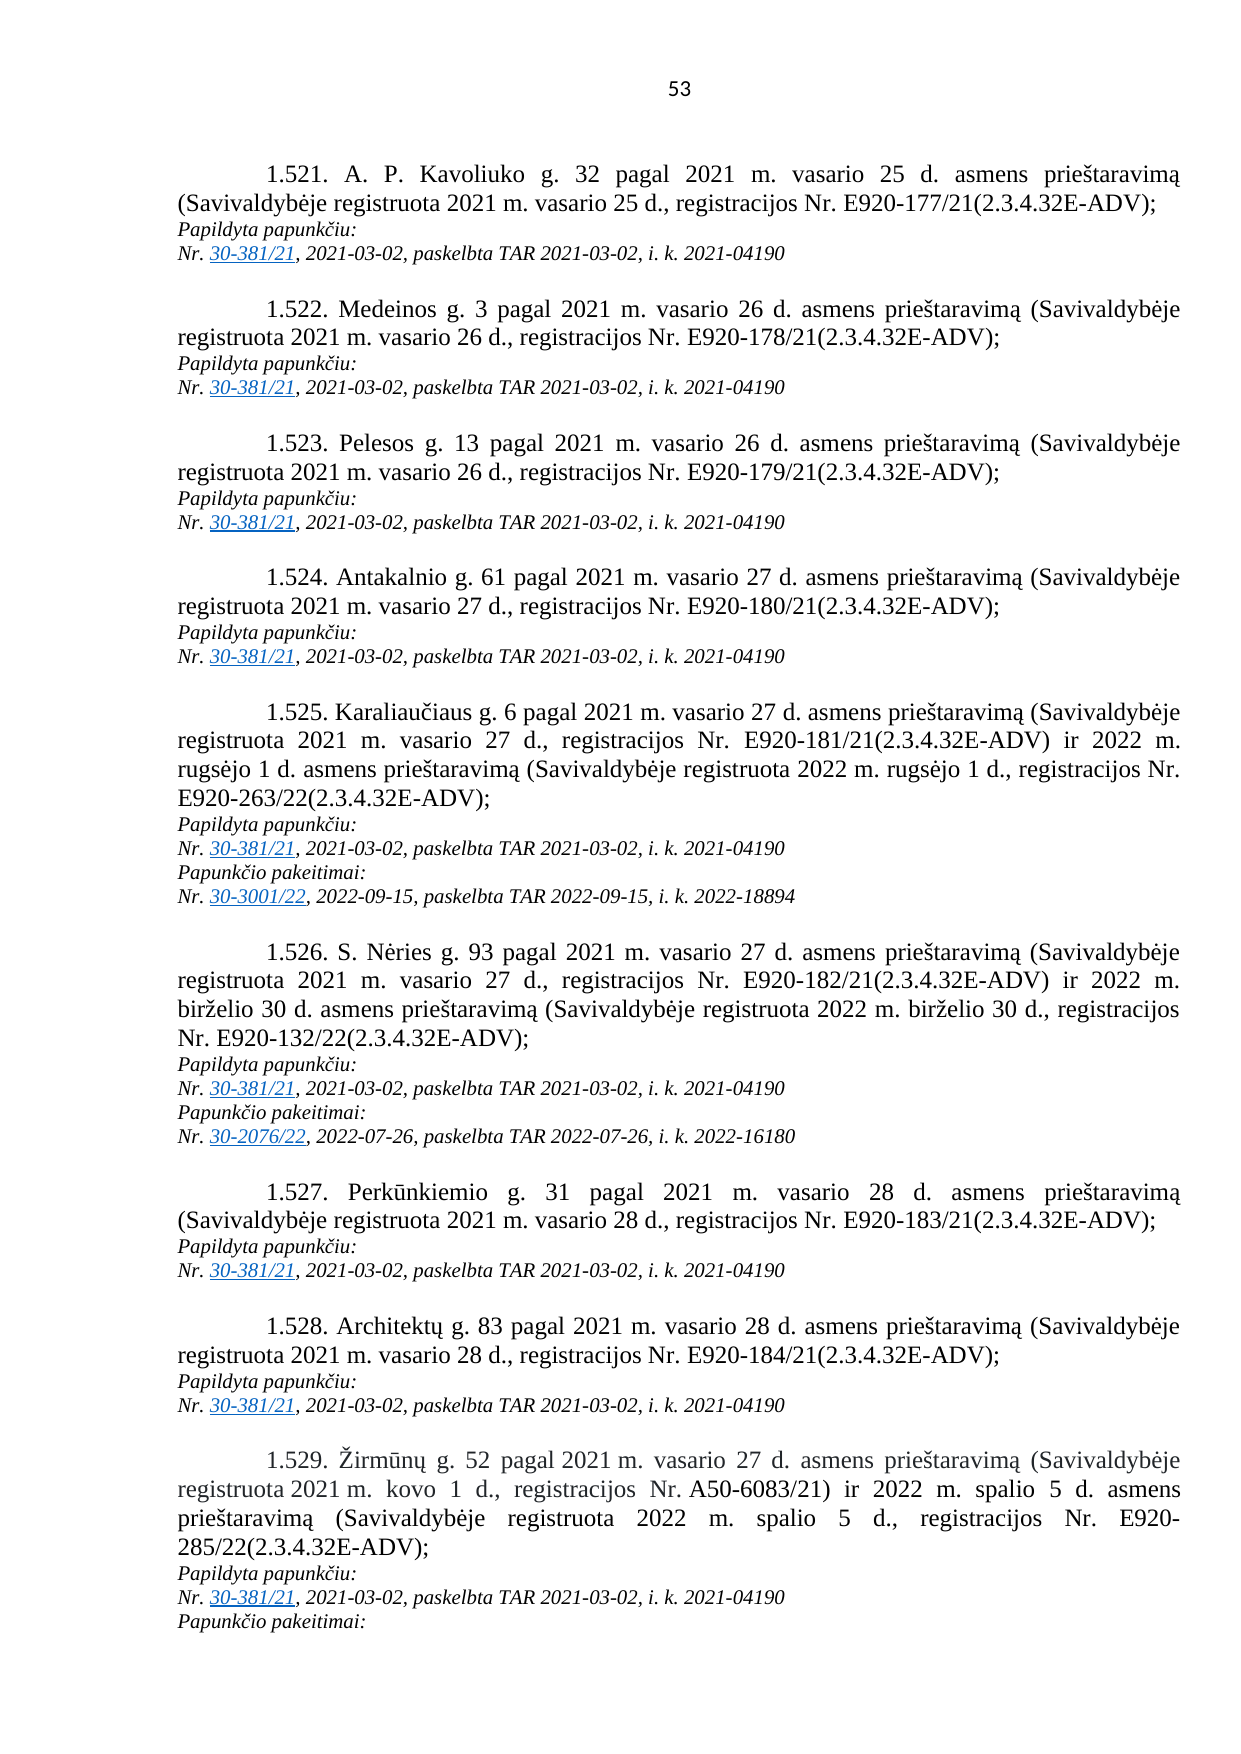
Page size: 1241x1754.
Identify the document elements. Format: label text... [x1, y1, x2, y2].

text 1.526. S. Nėries g. 93 pagal 2021 m. vasario 27 d. asmens prieštaravimą (Savivaldybėje registruota 2021 m. vasario 27 d., registracijos Nr. E920-182/21(2.3.4.32E-ADV) ir 2022 m. birželio 30 d. asmens prieštaravimą (Savivaldybėje registruota 2022 m. birželio 30 d., registracijos Nr. E920-132/22(2.3.4.32E-ADV); [177, 937, 1181, 1052]
text Nr. 30-381/21, 2021-03-02, paskelbta TAR 2021-03-02, i. k. 2021-04190 [177, 375, 1181, 399]
text Nr. 30-381/21, 2021-03-02, paskelbta TAR 2021-03-02, i. k. 2021-04190 [177, 836, 1181, 860]
text 1.528. Architektų g. 83 pagal 2021 m. vasario 28 d. asmens prieštaravimą (Savivaldybėje registruota 2021 m. vasario 28 d., registracijos Nr. E920-184/21(2.3.4.32E-ADV); [177, 1311, 1181, 1369]
text Nr. 30-381/21, 2021-03-02, paskelbta TAR 2021-03-02, i. k. 2021-04190 [177, 510, 1181, 534]
text Papildyta papunkčiu: [177, 1052, 1181, 1076]
text Nr. 30-2076/22, 2022-07-26, paskelbta TAR 2022-07-26, i. k. 2022-16180 [177, 1124, 1181, 1148]
text Nr. 30-381/21, 2021-03-02, paskelbta TAR 2021-03-02, i. k. 2021-04190 [177, 1258, 1181, 1282]
text Papildyta papunkčiu: [177, 486, 1181, 510]
text Papunkčio pakeitimai: [177, 1609, 1181, 1633]
text 1.521. A. P. Kavoliuko g. 32 pagal 2021 m. vasario 25 d. asmens prieštaravimą (Savivaldybėje registruota 2021 m. vasario 25 d., registracijos Nr. E920-177/21(2.3.4.32E-ADV); [177, 159, 1181, 217]
text Nr. 30-3001/22, 2022-09-15, paskelbta TAR 2022-09-15, i. k. 2022-18894 [177, 884, 1181, 908]
text Nr. 30-381/21, 2021-03-02, paskelbta TAR 2021-03-02, i. k. 2021-04190 [177, 1585, 1181, 1609]
text 1.522. Medeinos g. 3 pagal 2021 m. vasario 26 d. asmens prieštaravimą (Savivaldybėje registruota 2021 m. vasario 26 d., registracijos Nr. E920-178/21(2.3.4.32E-ADV); [177, 294, 1181, 351]
text Nr. 30-381/21, 2021-03-02, paskelbta TAR 2021-03-02, i. k. 2021-04190 [177, 241, 1181, 265]
text Nr. 30-381/21, 2021-03-02, paskelbta TAR 2021-03-02, i. k. 2021-04190 [177, 1393, 1181, 1417]
text Papildyta papunkčiu: [177, 1369, 1181, 1393]
text 1.527. Perkūnkiemio g. 31 pagal 2021 m. vasario 28 d. asmens prieštaravimą (Savivaldybėje registruota 2021 m. vasario 28 d., registracijos Nr. E920-183/21(2.3.4.32E-ADV); [177, 1177, 1181, 1234]
text 1.523. Pelesos g. 13 pagal 2021 m. vasario 26 d. asmens prieštaravimą (Savivaldybėje registruota 2021 m. vasario 26 d., registracijos Nr. E920-179/21(2.3.4.32E-ADV); [177, 428, 1181, 486]
text Papildyta papunkčiu: [177, 620, 1181, 644]
text Nr. 30-381/21, 2021-03-02, paskelbta TAR 2021-03-02, i. k. 2021-04190 [177, 644, 1181, 668]
text Papildyta papunkčiu: [177, 812, 1181, 836]
text Papunkčio pakeitimai: [177, 860, 1181, 884]
text Papildyta papunkčiu: [177, 1234, 1181, 1258]
text Papunkčio pakeitimai: [177, 1100, 1181, 1124]
text Papildyta papunkčiu: [177, 1561, 1181, 1585]
text Papildyta papunkčiu: [177, 217, 1181, 241]
text 1.529. Žirmūnų g. 52 pagal 2021 m. vasario 27 d. asmens prieštaravimą (Savivaldybėje registruota 2021 m. kovo 1 d., registracijos Nr. A50-6083/21) ir 2022 m. spalio 5 d. asmens prieštaravimą (Savivaldybėje registruota 2022 m. spalio 5 d., registracijos Nr. E920-285/22(2.3.4.32E-ADV); [177, 1446, 1181, 1561]
text 1.525. Karaliaučiaus g. 6 pagal 2021 m. vasario 27 d. asmens prieštaravimą (Savivaldybėje registruota 2021 m. vasario 27 d., registracijos Nr. E920-181/21(2.3.4.32E-ADV) ir 2022 m. rugsėjo 1 d. asmens prieštaravimą (Savivaldybėje registruota 2022 m. rugsėjo 1 d., registracijos Nr. E920-263/22(2.3.4.32E-ADV); [177, 697, 1181, 812]
text Nr. 30-381/21, 2021-03-02, paskelbta TAR 2021-03-02, i. k. 2021-04190 [177, 1076, 1181, 1100]
text Papildyta papunkčiu: [177, 351, 1181, 375]
text 1.524. Antakalnio g. 61 pagal 2021 m. vasario 27 d. asmens prieštaravimą (Savivaldybėje registruota 2021 m. vasario 27 d., registracijos Nr. E920-180/21(2.3.4.32E-ADV); [177, 562, 1181, 620]
